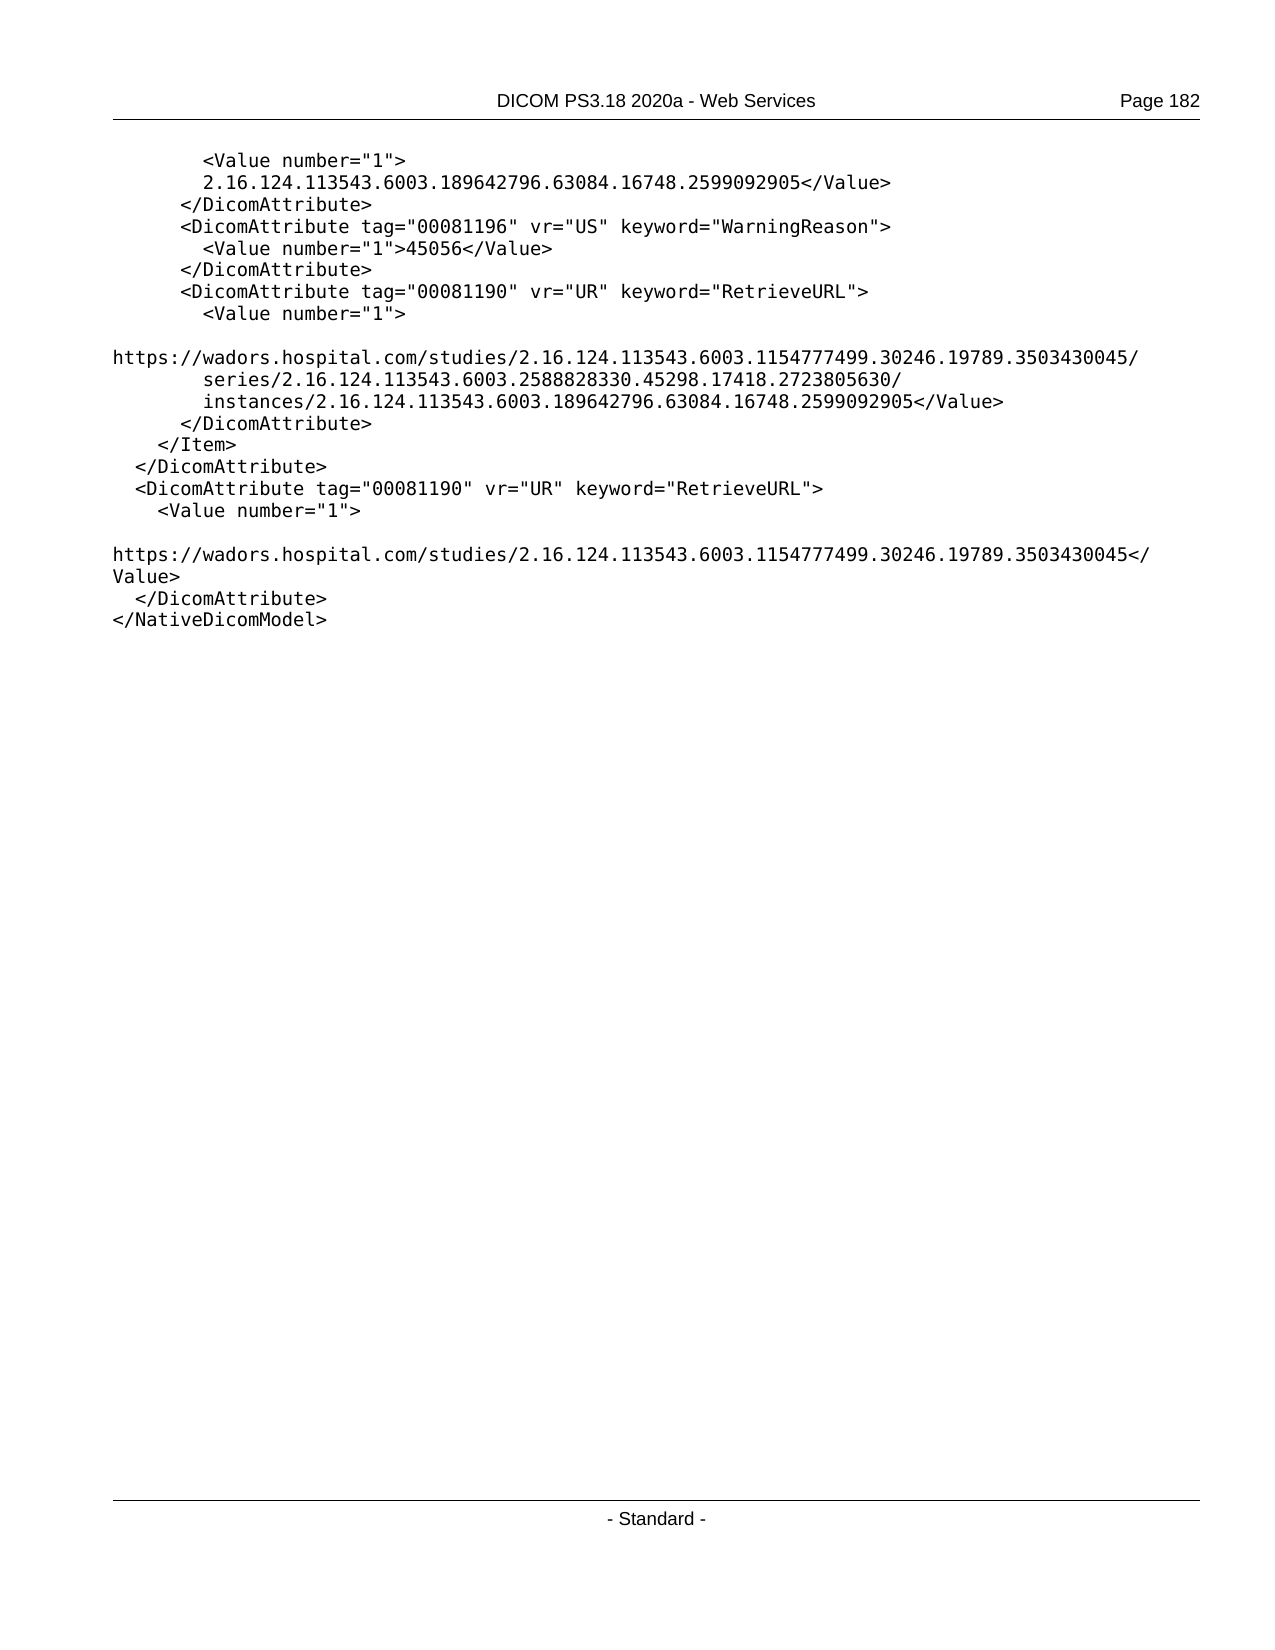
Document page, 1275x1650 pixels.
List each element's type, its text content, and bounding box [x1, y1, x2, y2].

text <Value number="1"> 2.16.124.113543.6003.189642796.63084.16748.2599092905</Value> </DicomAttribute> <DicomAttribute tag="00081196" vr="US" keyword="WarningReason"> <Value number="1">45056</Value> </DicomAttribute> <DicomAttribute tag="00081190" vr="UR" keyword="RetrieveURL"> <Value number="1"> https://wadors.hospital.com/studies/2.16.124.113543.6003.1154777499.30246.19789.3503430045/ series/2.16.124.113543.6003.2588828330.45298.17418.2723805630/ instances/2.16.124.113543.6003.189642796.63084.16748.2599092905</Value> </DicomAttribute> </Item> </DicomAttribute> <DicomAttribute tag="00081190" vr="UR" keyword="RetrieveURL"> <Value number="1"> https://wadors.hospital.com/studies/2.16.124.113543.6003.1154777499.30246.19789.3503430045</Value> </DicomAttribute> </NativeDicomModel> [112, 150, 1200, 660]
